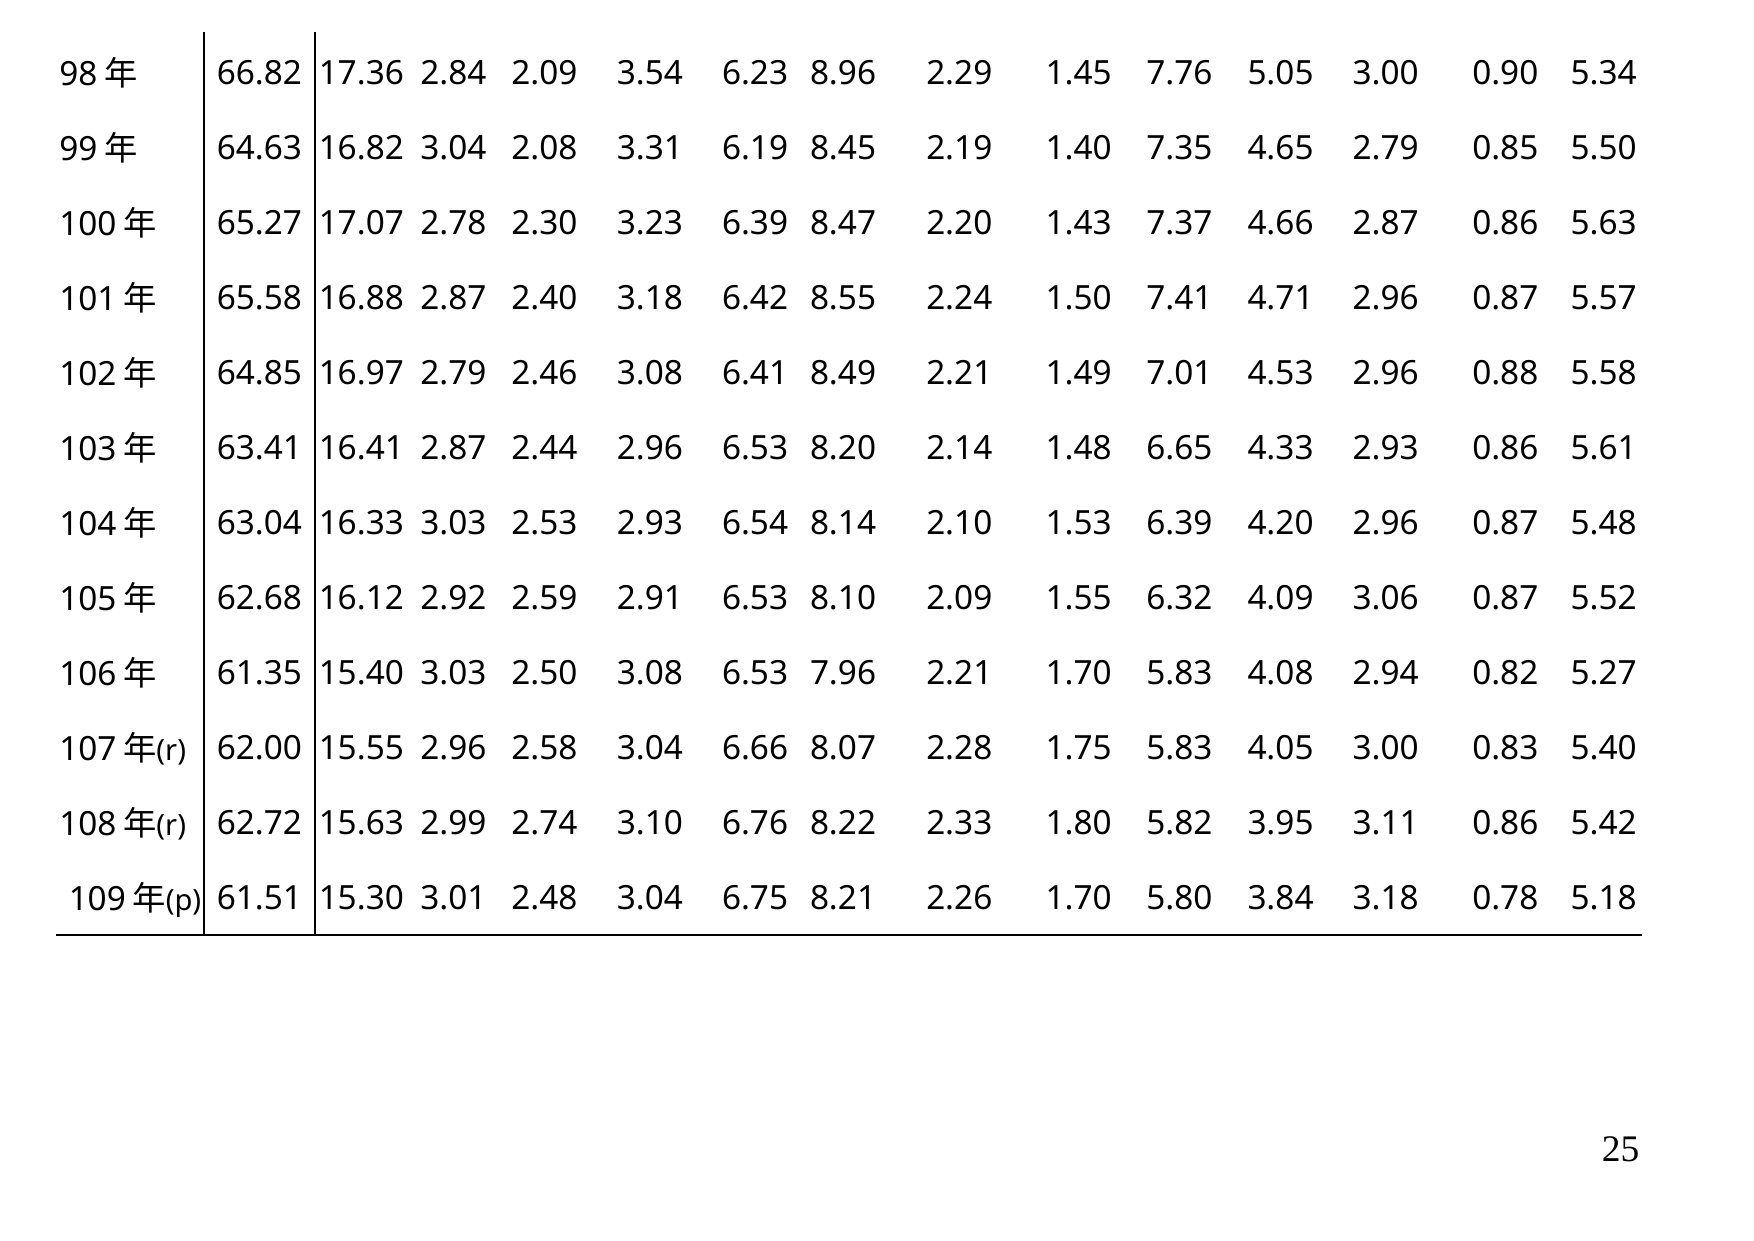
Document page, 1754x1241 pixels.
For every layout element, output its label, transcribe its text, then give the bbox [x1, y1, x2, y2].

table_cell 2.79 [1326, 109, 1445, 184]
table_cell 0.87 [1445, 484, 1565, 559]
table_cell 2.58 [499, 709, 590, 784]
table_cell 6.65 [1124, 409, 1235, 484]
table_cell 1.70 [1033, 634, 1124, 709]
table_cell 8.47 [800, 184, 885, 259]
table_cell 3.23 [590, 184, 709, 259]
table_cell 16.97 [316, 334, 408, 409]
table_cell 4.66 [1235, 184, 1326, 259]
table_cell 5.82 [1124, 784, 1235, 859]
table_cell 6.75 [709, 859, 800, 934]
table_cell 1.53 [1033, 484, 1124, 559]
table_cell 2.19 [885, 109, 1033, 184]
table_cell 2.79 [408, 334, 499, 409]
table_cell 3.18 [590, 259, 709, 334]
table_cell 65.58 [205, 259, 314, 334]
table_cell 5.83 [1124, 709, 1235, 784]
table_cell 16.33 [316, 484, 408, 559]
table_cell 2.96 [1326, 259, 1445, 334]
table_cell 1.49 [1033, 334, 1124, 409]
table_cell 62.72 [205, 784, 314, 859]
table_cell 0.86 [1445, 184, 1565, 259]
table_cell 0.88 [1445, 334, 1565, 409]
table_cell 4.09 [1235, 559, 1326, 634]
table_cell 5.50 [1565, 109, 1642, 184]
table_cell 2.48 [499, 859, 590, 934]
table_cell 6.39 [1124, 484, 1235, 559]
table_cell 99年 [56, 109, 203, 184]
table_cell 106年 [56, 634, 203, 709]
table_cell 16.41 [316, 409, 408, 484]
table_cell 3.03 [408, 634, 499, 709]
table_cell 2.96 [408, 709, 499, 784]
table_cell 2.93 [590, 484, 709, 559]
table_cell 1.40 [1033, 109, 1124, 184]
table_cell 7.76 [1124, 32, 1235, 109]
table_cell 2.24 [885, 259, 1033, 334]
table_cell 4.33 [1235, 409, 1326, 484]
table_cell 16.88 [316, 259, 408, 334]
table_cell 3.04 [590, 709, 709, 784]
table_cell 0.78 [1445, 859, 1565, 934]
table_cell 4.53 [1235, 334, 1326, 409]
table_cell 65.27 [205, 184, 314, 259]
table_cell 0.87 [1445, 259, 1565, 334]
table_cell 103年 [56, 409, 203, 484]
table_cell 0.87 [1445, 559, 1565, 634]
table_cell [709, 936, 800, 990]
table_cell 4.08 [1235, 634, 1326, 709]
table_cell 6.32 [1124, 559, 1235, 634]
table_cell 8.07 [800, 709, 885, 784]
table_cell 2.26 [885, 859, 1033, 934]
table_cell 8.14 [800, 484, 885, 559]
table_cell 1.50 [1033, 259, 1124, 334]
table_cell 3.11 [1326, 784, 1445, 859]
table_cell 2.21 [885, 334, 1033, 409]
table_cell [499, 936, 590, 990]
table_cell 2.96 [590, 409, 709, 484]
table_cell 6.23 [709, 32, 800, 109]
table_cell 2.59 [499, 559, 590, 634]
table_cell 2.46 [499, 334, 590, 409]
table_cell 5.42 [1565, 784, 1642, 859]
table_cell 4.20 [1235, 484, 1326, 559]
table_cell 2.09 [885, 559, 1033, 634]
table_cell 3.08 [590, 634, 709, 709]
table_cell [1124, 936, 1235, 990]
table_cell 5.63 [1565, 184, 1642, 259]
table_cell 6.53 [709, 409, 800, 484]
table_cell 2.87 [1326, 184, 1445, 259]
table_cell 61.35 [205, 634, 314, 709]
table_cell 6.39 [709, 184, 800, 259]
table_cell 2.44 [499, 409, 590, 484]
table_cell 3.18 [1326, 859, 1445, 934]
table_cell 0.85 [1445, 109, 1565, 184]
table_cell 3.00 [1326, 709, 1445, 784]
table_cell 0.86 [1445, 784, 1565, 859]
table_cell 100年 [56, 184, 203, 259]
table_cell 2.94 [1326, 634, 1445, 709]
table_cell 3.00 [1326, 32, 1445, 109]
table_cell 2.33 [885, 784, 1033, 859]
table_cell 2.50 [499, 634, 590, 709]
table_cell 2.91 [590, 559, 709, 634]
table_cell 109年(p) [56, 859, 203, 934]
table_cell 2.74 [499, 784, 590, 859]
table_cell 2.99 [408, 784, 499, 859]
table_cell 15.40 [316, 634, 408, 709]
table_cell 6.41 [709, 334, 800, 409]
table_cell 1.80 [1033, 784, 1124, 859]
table_cell 3.95 [1235, 784, 1326, 859]
table_cell 2.21 [885, 634, 1033, 709]
table_cell 6.66 [709, 709, 800, 784]
table_cell 0.83 [1445, 709, 1565, 784]
table_cell 102年 [56, 334, 203, 409]
table_cell 3.31 [590, 109, 709, 184]
table_cell 8.21 [800, 859, 885, 934]
table_cell 2.09 [499, 32, 590, 109]
table_cell [1326, 936, 1445, 990]
table_cell 0.90 [1445, 32, 1565, 109]
table_cell 2.87 [408, 259, 499, 334]
table_cell 1.75 [1033, 709, 1124, 784]
table_cell 5.52 [1565, 559, 1642, 634]
table_cell 3.04 [408, 109, 499, 184]
table_cell 104年 [56, 484, 203, 559]
table_cell 5.34 [1565, 32, 1642, 109]
table_cell 8.49 [800, 334, 885, 409]
table_cell 15.55 [316, 709, 408, 784]
table_cell [590, 936, 709, 990]
table_cell 4.65 [1235, 109, 1326, 184]
table_cell 1.48 [1033, 409, 1124, 484]
table_cell 3.08 [590, 334, 709, 409]
table_cell 7.01 [1124, 334, 1235, 409]
table_cell [800, 936, 885, 990]
table_cell 17.07 [316, 184, 408, 259]
table_cell 3.54 [590, 32, 709, 109]
table_cell 5.05 [1235, 32, 1326, 109]
table_cell 2.10 [885, 484, 1033, 559]
table_cell 7.41 [1124, 259, 1235, 334]
table_cell [56, 936, 204, 990]
table_cell 5.83 [1124, 634, 1235, 709]
table_cell 0.82 [1445, 634, 1565, 709]
table_cell 15.63 [316, 784, 408, 859]
table_cell 2.30 [499, 184, 590, 259]
table_cell 8.45 [800, 109, 885, 184]
table_cell 7.35 [1124, 109, 1235, 184]
table_cell 61.51 [205, 859, 314, 934]
table_cell 62.00 [205, 709, 314, 784]
table_cell 2.92 [408, 559, 499, 634]
table_cell 5.57 [1565, 259, 1642, 334]
table_cell 3.01 [408, 859, 499, 934]
table_cell 1.70 [1033, 859, 1124, 934]
table_cell 3.06 [1326, 559, 1445, 634]
table_cell [1235, 936, 1326, 990]
table_cell 8.10 [800, 559, 885, 634]
table_cell 63.41 [205, 409, 314, 484]
table_cell 3.10 [590, 784, 709, 859]
table_cell [1445, 936, 1565, 990]
table_cell 2.20 [885, 184, 1033, 259]
table_cell 105年 [56, 559, 203, 634]
table_cell 6.42 [709, 259, 800, 334]
table_cell 6.76 [709, 784, 800, 859]
table_cell [885, 936, 1033, 990]
table_cell 1.43 [1033, 184, 1124, 259]
table_cell 7.96 [800, 634, 885, 709]
table_cell 2.28 [885, 709, 1033, 784]
table_cell 2.14 [885, 409, 1033, 484]
table_cell 5.40 [1565, 709, 1642, 784]
table_cell 6.53 [709, 634, 800, 709]
table_cell 5.18 [1565, 859, 1642, 934]
table_cell 16.82 [316, 109, 408, 184]
table_cell [204, 936, 314, 990]
table_cell 5.27 [1565, 634, 1642, 709]
table_cell 2.53 [499, 484, 590, 559]
table_cell 1.45 [1033, 32, 1124, 109]
table_cell 101年 [56, 259, 203, 334]
table_cell 2.87 [408, 409, 499, 484]
table_cell 4.71 [1235, 259, 1326, 334]
table_cell 5.58 [1565, 334, 1642, 409]
table_cell 64.85 [205, 334, 314, 409]
table_cell 64.63 [205, 109, 314, 184]
table_cell [408, 936, 499, 990]
table_cell 3.04 [590, 859, 709, 934]
table_cell 63.04 [205, 484, 314, 559]
table_cell 8.55 [800, 259, 885, 334]
table_cell 8.96 [800, 32, 885, 109]
table_cell 17.36 [316, 32, 408, 109]
table_cell 98年 [56, 32, 203, 109]
table_cell 8.22 [800, 784, 885, 859]
table_cell [1033, 936, 1124, 990]
table_cell 15.30 [316, 859, 408, 934]
table_cell 6.53 [709, 559, 800, 634]
table_cell [315, 936, 408, 990]
table_cell 1.55 [1033, 559, 1124, 634]
table_cell 5.80 [1124, 859, 1235, 934]
table_cell 3.84 [1235, 859, 1326, 934]
table_cell 8.20 [800, 409, 885, 484]
table_cell 2.93 [1326, 409, 1445, 484]
table_cell 2.96 [1326, 334, 1445, 409]
table_cell 107年(r) [56, 709, 203, 784]
table_cell 3.03 [408, 484, 499, 559]
table_cell 7.37 [1124, 184, 1235, 259]
table_cell [1565, 936, 1642, 990]
table_cell 66.82 [205, 32, 314, 109]
table_cell 2.78 [408, 184, 499, 259]
table_cell 2.84 [408, 32, 499, 109]
table_cell 6.19 [709, 109, 800, 184]
table_cell 2.40 [499, 259, 590, 334]
table_cell 6.54 [709, 484, 800, 559]
table_cell 16.12 [316, 559, 408, 634]
table_cell 5.61 [1565, 409, 1642, 484]
table_cell 2.96 [1326, 484, 1445, 559]
table_cell 62.68 [205, 559, 314, 634]
table_cell 2.29 [885, 32, 1033, 109]
table_cell 108年(r) [56, 784, 203, 859]
table_cell 5.48 [1565, 484, 1642, 559]
table_cell 0.86 [1445, 409, 1565, 484]
table_cell 4.05 [1235, 709, 1326, 784]
table_cell 2.08 [499, 109, 590, 184]
